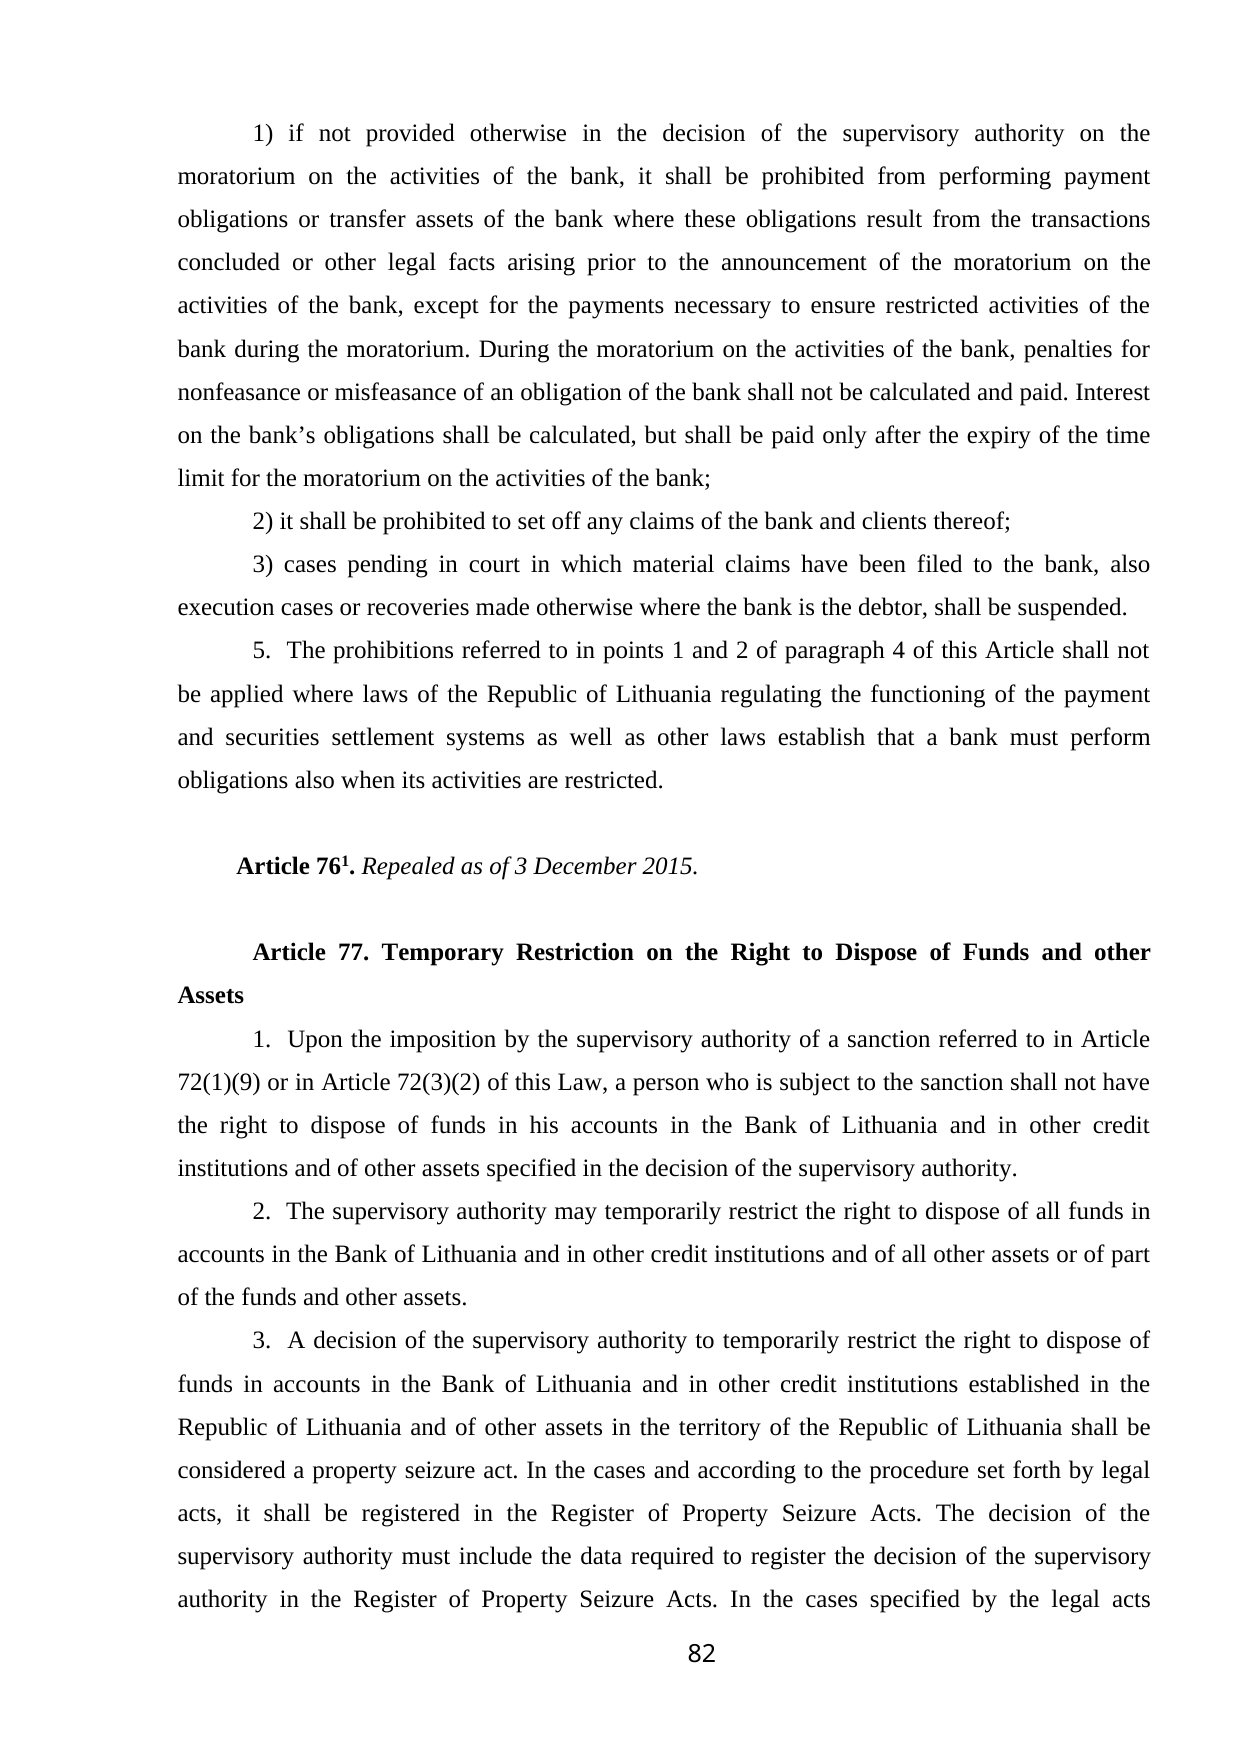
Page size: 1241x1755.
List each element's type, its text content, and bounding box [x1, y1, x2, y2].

text 1) if not provided otherwise in the decision of the supervisory authority on the moratorium on the activities of the bank, it shall be prohibited from performing payment obligations or transfer assets of the bank where these obligations result from the transactions concluded or other legal facts arising prior to the announcement of the moratorium on the activities of the bank, except for the payments necessary to ensure restricted activities of the bank during the moratorium. During the moratorium on the activities of the bank, penalties for nonfeasance or misfeasance of an obligation of the bank shall not be calculated and paid. Interest on the bank’s obligations shall be calculated, but shall be paid only after the expiry of the time limit for the moratorium on the activities of the bank; [177, 118, 1152, 492]
text Article 77. Temporary Restriction on the Right to Dispose of Funds and other Assets [177, 937, 1152, 1009]
text 2) it shall be prohibited to set off any claims of the bank and clients thereof; [177, 506, 1152, 535]
text 5. The prohibitions referred to in points 1 and 2 of paragraph 4 of this Article shall not be applied where laws of the Republic of Lithuania regulating the functioning of the payment and securities settlement systems as well as other laws establish that a bank must perform obligations also when its activities are restricted. [177, 636, 1152, 794]
text 1. Upon the imposition by the supervisory authority of a sanction referred to in Article 72(1)(9) or in Article 72(3)(2) of this Law, a person who is subject to the sanction shall not have the right to dispose of funds in his accounts in the Bank of Lithuania and in other credit institutions and of other assets specified in the decision of the supervisory authority. [177, 1024, 1152, 1182]
text Article 761. Repealed as of 3 December 2015. [177, 851, 1152, 880]
text 2. The supervisory authority may temporarily restrict the right to dispose of all funds in accounts in the Bank of Lithuania and in other credit institutions and of all other assets or of part of the funds and other assets. [177, 1196, 1152, 1311]
text 3. A decision of the supervisory authority to temporarily restrict the right to dispose of funds in accounts in the Bank of Lithuania and in other credit institutions established in the Republic of Lithuania and of other assets in the territory of the Republic of Lithuania shall be considered a property seizure act. In the cases and according to the procedure set forth by legal acts, it shall be registered in the Register of Property Seizure Acts. The decision of the supervisory authority must include the data required to register the decision of the supervisory authority in the Register of Property Seizure Acts. In the cases specified by the legal acts [177, 1326, 1152, 1613]
text 3) cases pending in court in which material claims have been filed to the bank, also execution cases or recoveries made otherwise where the bank is the debtor, shall be suspended. [177, 549, 1152, 621]
